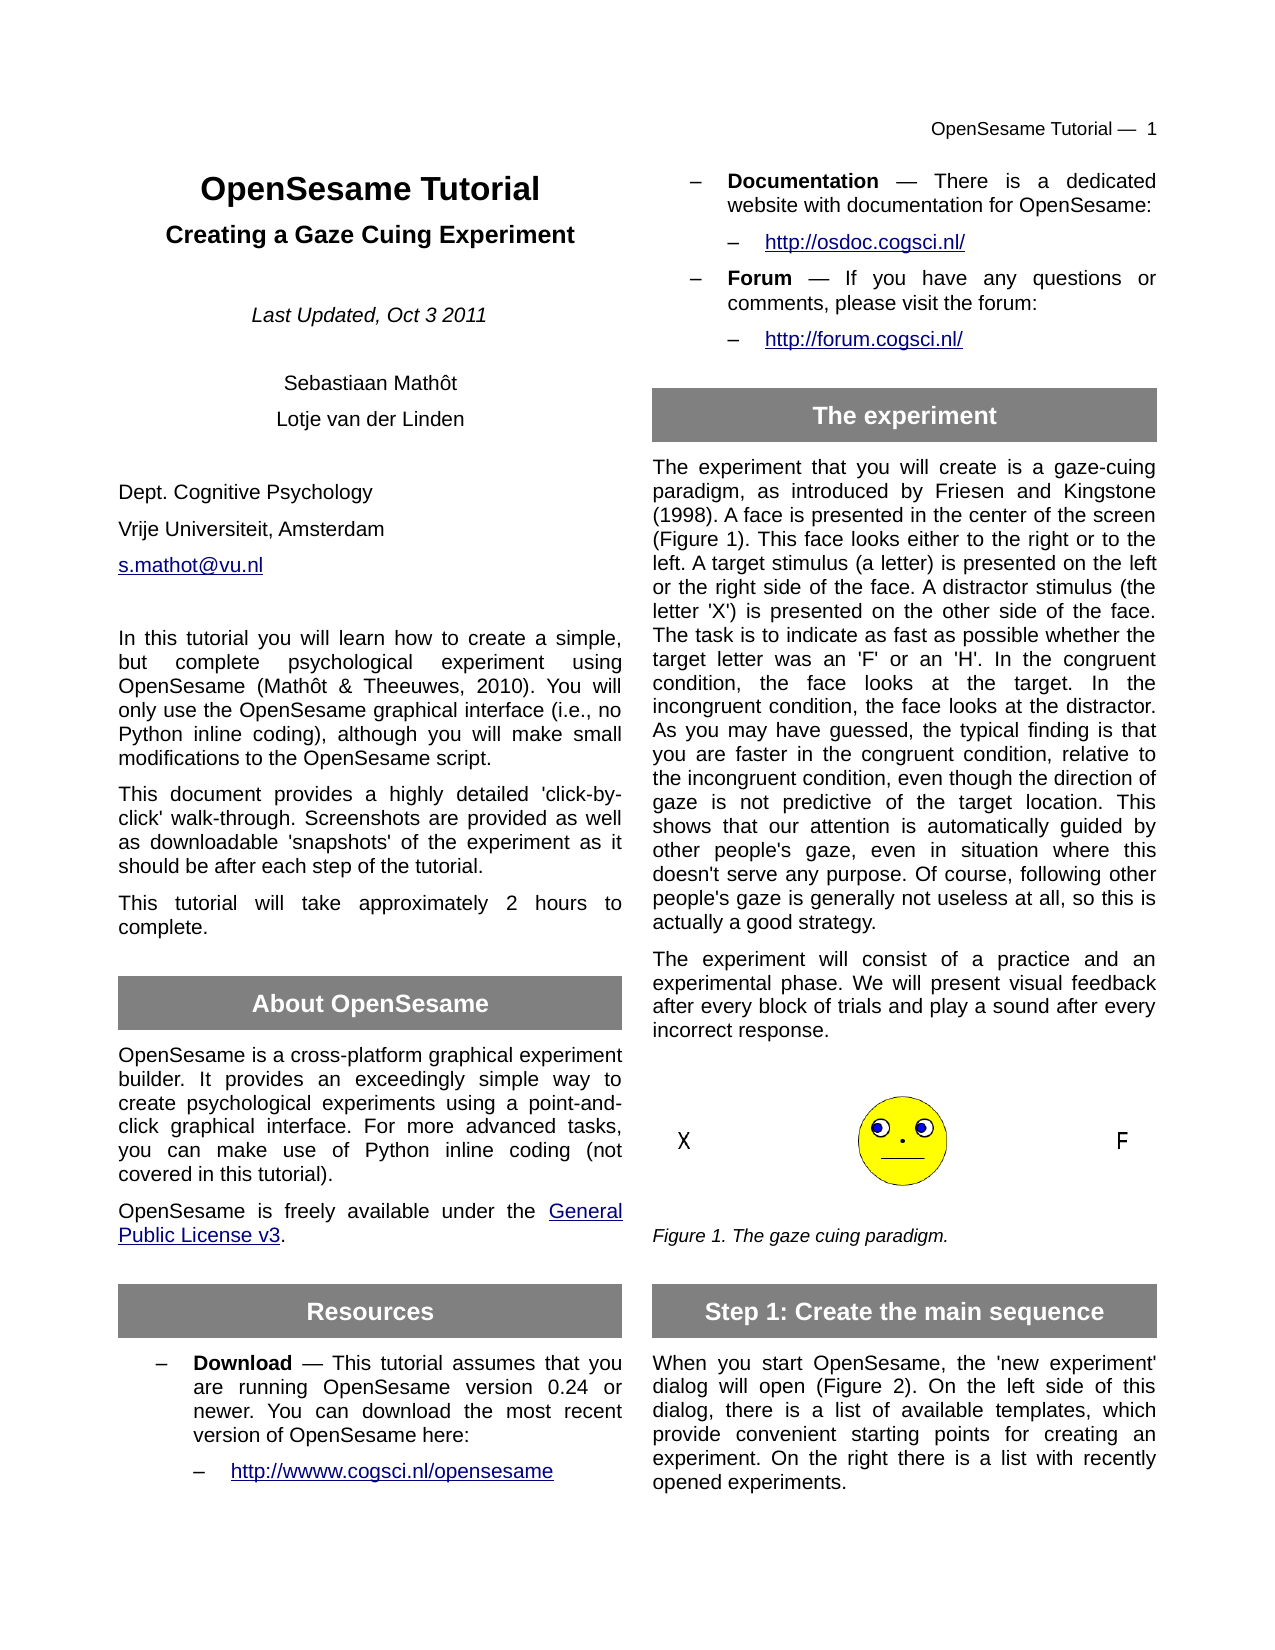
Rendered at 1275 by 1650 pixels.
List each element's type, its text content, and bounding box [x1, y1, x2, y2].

text In this tutorial you will learn how to create a simple, but complete psychological experiment using OpenSesame (Mathôt & Theeuwes, 2010). You will only use the OpenSesame graphical interface (i.e., no Python inline coding), although you will make small modifications to the OpenSesame script. [118, 626, 622, 770]
list http://forum.cogsci.nl/ [727, 327, 1157, 351]
list Documentation — There is a dedicated website with documentation for OpenSesame: [690, 169, 1157, 217]
text Creating a Gaze Cuing Experiment [118, 220, 622, 249]
text Figure 1. The gaze cuing paradigm. [652, 1210, 1157, 1246]
picture [652, 1067, 1157, 1210]
text Dept. Cognitive Psychology [118, 480, 622, 504]
list Forum — If you have any questions or comments, please visit the forum: [690, 266, 1157, 314]
subtitle About OpenSesame [120, 978, 620, 1028]
text Last Updated, Oct 3 2011 [118, 303, 622, 327]
text This tutorial will take approximately 2 hours to complete. [118, 891, 622, 938]
text The experiment will consist of a practice and an experimental phase. We will present visual feedback after every block of trials and play a sound after every incorrect response. [652, 946, 1157, 1042]
text The experiment that you will create is a gaze-cuing paradigm, as introduced by Friesen and Kingstone (1998). A face is presented in the center of the screen (Figure 1). This face looks either to the right or to the left. A target stimulus (a letter) is presented on the left or the right side of the face. A distractor stimulus (the letter 'X') is presented on the other side of the face. The task is to indicate as fast as possible whether the target letter was an 'F' or an 'H'. In the congruent condition, the face looks at the target. In the incongruent condition, the face looks at the distractor. As you may have guessed, the typical finding is that you are faster in the congruent condition, relative to the incongruent condition, even though the direction of gaze is not predictive of the target location. This shows that our attention is automatically guided by other people's gaze, even in situation where this doesn't serve any purpose. Of course, following other people's gaze is generally not useless at all, so this is actually a good strategy. [652, 455, 1157, 934]
text OpenSesame is freely available under the General Public License v3. [118, 1199, 622, 1247]
subtitle Resources [120, 1286, 620, 1336]
text When you start OpenSesame, the 'new experiment' dialog will open (Figure 2). On the left side of this dialog, there is a list of available templates, which provide convenient starting points for creating an experiment. On the right there is a list with recently opened experiments. [652, 1350, 1157, 1494]
list http://osdoc.cogsci.nl/ [727, 230, 1157, 254]
text Vrije Universiteit, Amsterdam [118, 517, 622, 541]
text Lotje van der Linden [118, 407, 622, 431]
subtitle Step 1: Create the main sequence [655, 1286, 1155, 1336]
subtitle The experiment [655, 390, 1155, 440]
text OpenSesame is a cross-platform graphical experiment builder. It provides an exceedingly simple way to create psychological experiments using a point-and-click graphical interface. For more advanced tasks, you can make use of Python inline coding (not covered in this tutorial). [118, 1042, 622, 1186]
text Sebastiaan Mathôt [118, 371, 622, 395]
text s.mathot@vu.nl [118, 553, 622, 577]
list Download — This tutorial assumes that you are running OpenSesame version 0.24 or newer. You can download the most recent version of OpenSesame here: [156, 1351, 622, 1446]
list http://wwww.cogsci.nl/opensesame [193, 1459, 622, 1483]
text OpenSesame Tutorial [118, 169, 622, 208]
text This document provides a highly detailed 'click-by-click' walk-through. Screenshots are provided as well as downloadable 'snapshots' of the experiment as it should be after each step of the tutorial. [118, 782, 622, 878]
